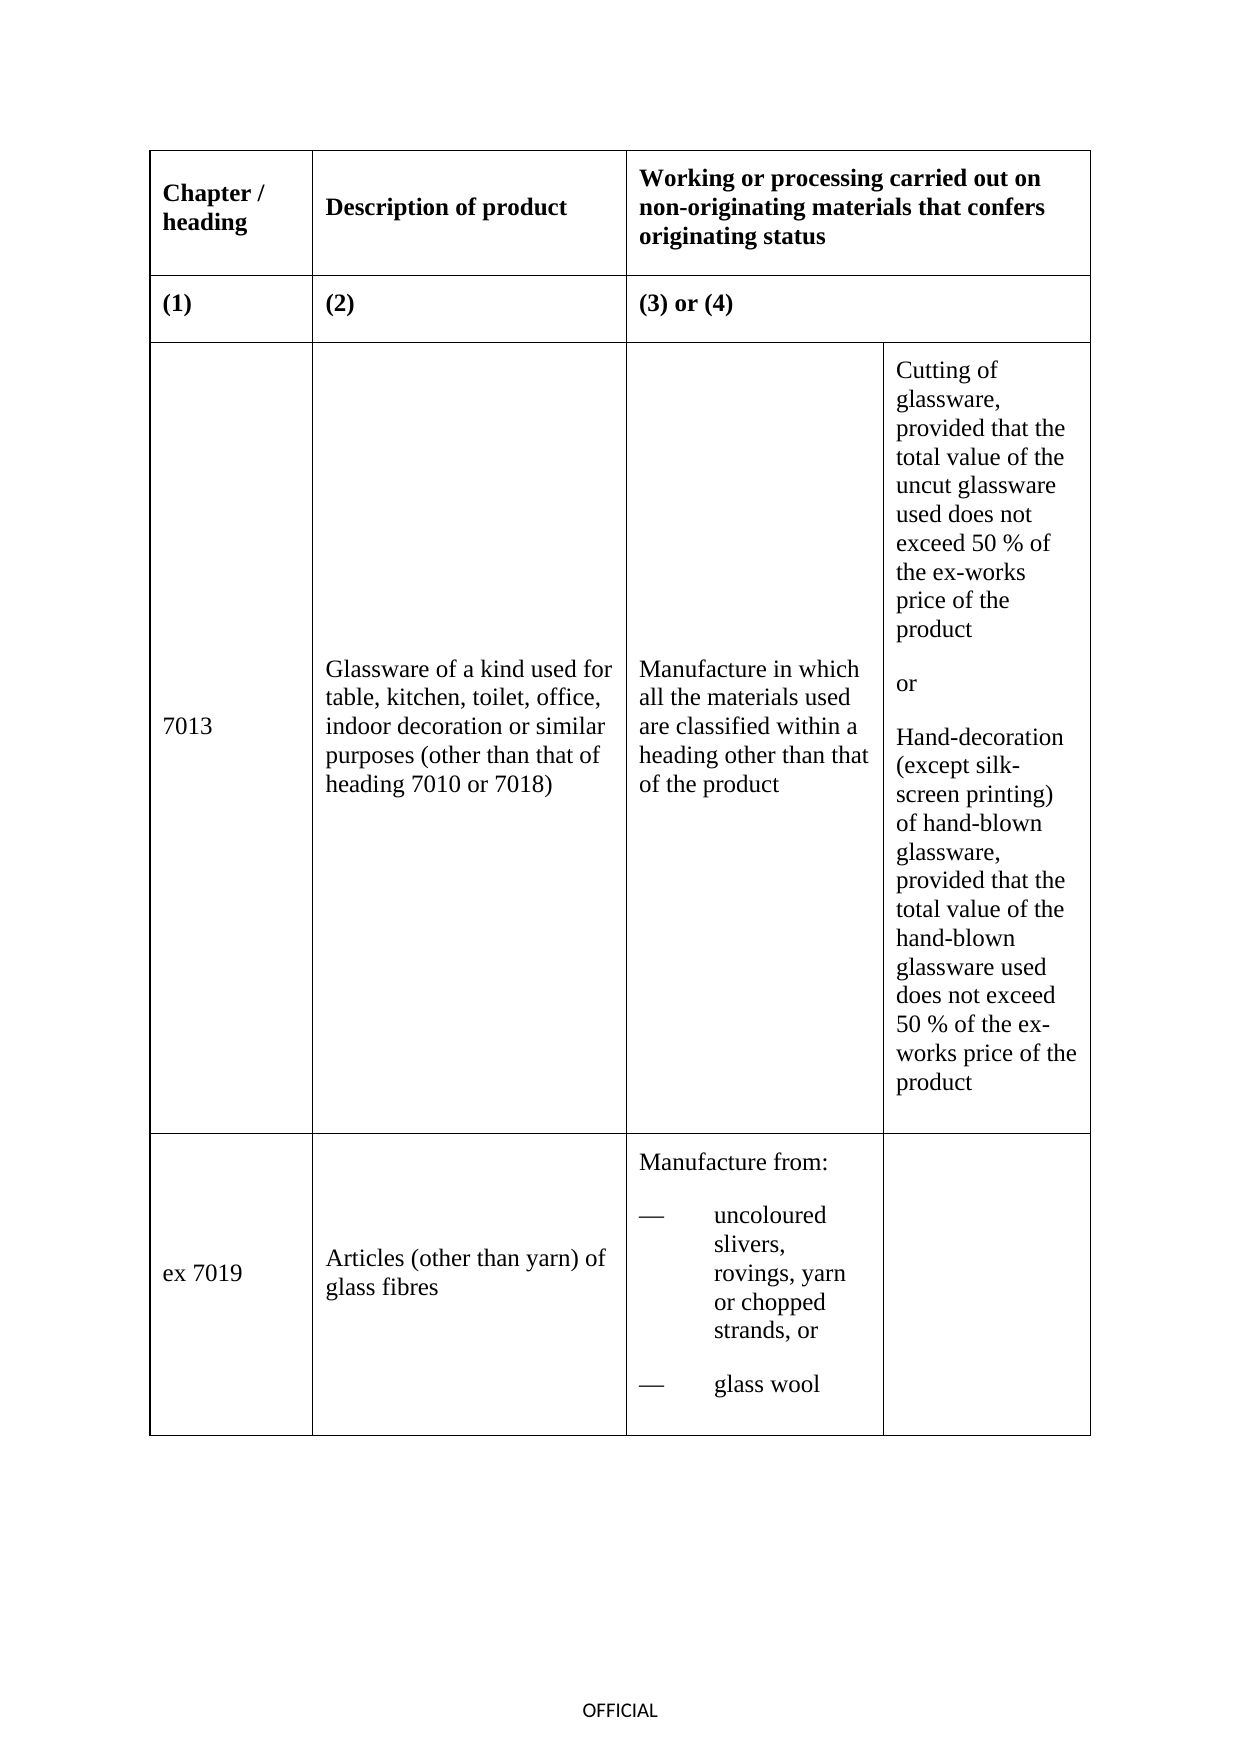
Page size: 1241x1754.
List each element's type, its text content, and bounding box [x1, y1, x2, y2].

table_cell [884, 1134, 1090, 1435]
table_cell 7013 [151, 343, 312, 1133]
table_cell (1) [151, 276, 312, 342]
table_cell (3) or (4) [627, 276, 1090, 342]
table_header Working or processing carried out on non‐originating materials that confers originating status [627, 151, 1090, 275]
table_cell Manufacture from: — uncoloured slivers, rovings, yarn or chopped strands, or — glass wool [627, 1134, 883, 1435]
table_cell Cutting of glassware, provided that the total value of the uncut glassware used does not exceed 50 % of the ex‐works price of the product or Hand‐decoration (except silk‐screen printing) of hand‐blown glassware, provided that the total value of the hand‐blown glassware used does not exceed 50 % of the ex‐works price of the product [884, 343, 1090, 1133]
table_cell (2) [313, 276, 626, 342]
table_cell Glassware of a kind used for table, kitchen, toilet, office, indoor decoration or similar purposes (other than that of heading 7010 or 7018) [313, 343, 626, 1133]
table_cell Articles (other than yarn) of glass fibres [313, 1134, 626, 1435]
table_header Chapter / heading [151, 151, 312, 275]
table_cell ex 7019 [151, 1134, 312, 1435]
table_header Description of product [313, 151, 626, 275]
table_cell Manufacture in which all the materials used are classified within a heading other than that of the product [627, 343, 883, 1133]
